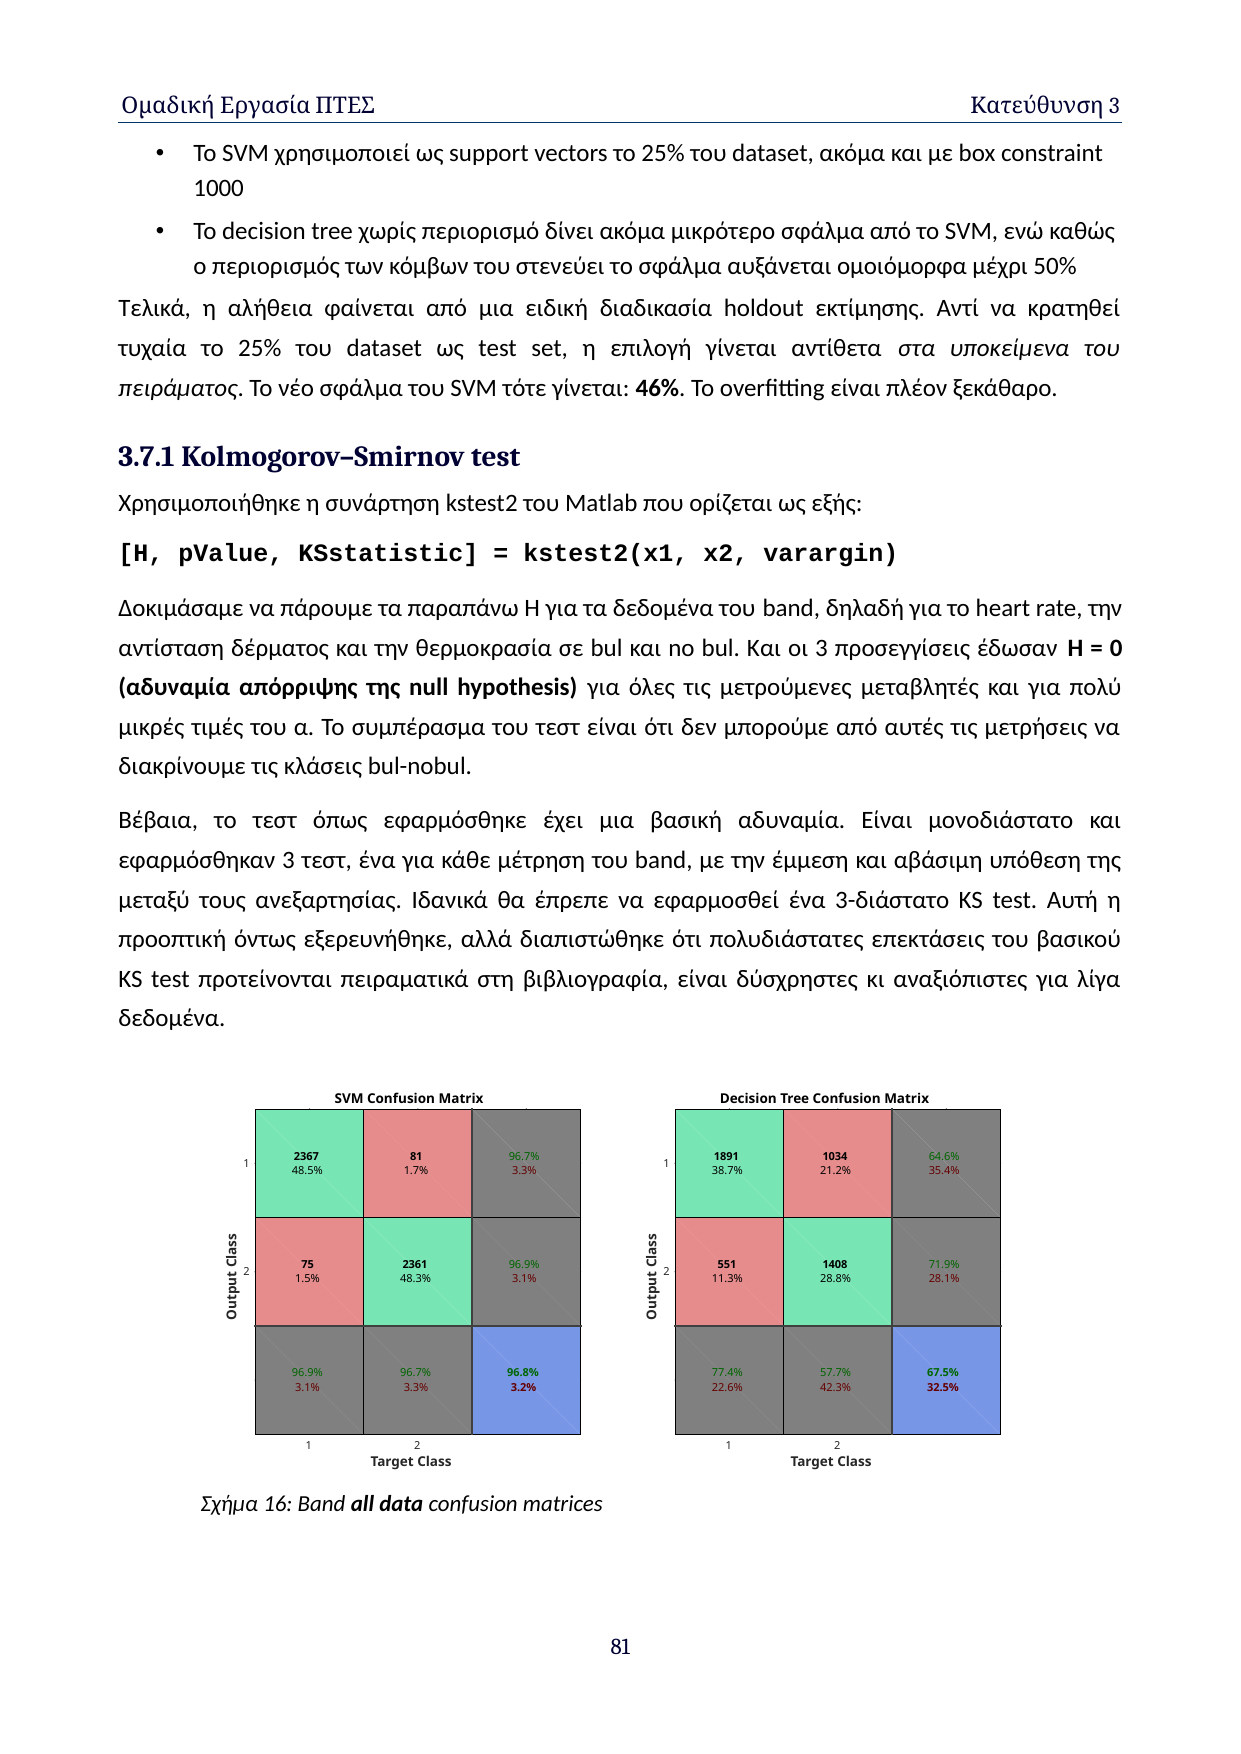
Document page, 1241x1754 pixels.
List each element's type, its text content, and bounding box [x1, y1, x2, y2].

list Το SVM χρησιμοποιεί ως support vectors το 25% του dataset, ακόμα και με box constraint 1000 [156, 137, 1122, 203]
text Βέβαια, το τεστ όπως εφαρμόσθηκε έχει μια βασική αδυναμία. Είναι μονοδιάστατο και εφαρμόσθηκαν 3 τεστ, ένα για κάθε μέτρηση του band, με την έμμεση και αβάσιμη υπόθεση της μεταξύ τους ανεξαρτησίας. Ιδανικά θα έπρεπε να εφαρμοσθεί ένα 3-διάστατο KS test. Αυτή η προοπτική όντως εξερευνήθηκε, αλλά διαπιστώθηκε ότι πολυδιάστατες επεκτάσεις του βασικού KS test προτείνονται πειραματικά στη βιβλιογραφία, είναι δύσχρηστες κι αναξιόπιστες για λίγα δεδομένα. [118, 805, 1122, 1033]
text Χρησιμοποιήθηκε η συνάρτηση kstest2 του Matlab που ορίζεται ως εξής: [118, 487, 1122, 517]
text [H, pValue, KSstatistic] = kstest2(x1, x2, varargin) [118, 541, 1122, 569]
text Σχήμα 17: Band all data confusion matrices [200, 1489, 1040, 1517]
subtitle Kolmogorov–Smirnov test [118, 440, 1122, 474]
text Τελικά, η αλήθεια φαίνεται από μια ειδική διαδικασία holdout εκτίμησης. Αντί να κρατηθεί τυχαία το 25% του dataset ως test set, η επιλογή γίνεται αντίθετα στα υποκείμενα του πειράματος. Το νέο σφάλμα του SVM τότε γίνεται: 46%. Το overfitting είναι πλέον ξεκάθαρο. [118, 292, 1122, 402]
list To decision tree χωρίς περιορισμό δίνει ακόμα μικρότερο σφάλμα από το SVM, ενώ καθώς ο περιορισμός των κόμβων του στενεύει το σφάλμα αυξάνεται ομοιόμορφα μέχρι 50% [156, 215, 1122, 281]
text Δοκιμάσαμε να πάρουμε τα παραπάνω H για τα δεδομένα του band, δηλαδή για το heart rate, την αντίσταση δέρματος και την θερμοκρασία σε bul και no bul. Και οι 3 προσεγγίσεις έδωσαν Η = 0 (αδυναμία απόρριψης της null hypothesis) για όλες τις μετρούμενες μεταβλητές και για πολύ μικρές τιμές του α. Το συμπέρασμα του τεστ είναι ότι δεν μπορούμε από αυτές τις μετρήσεις να διακρίνουμε τις κλάσεις bul-nobul. [118, 592, 1122, 781]
